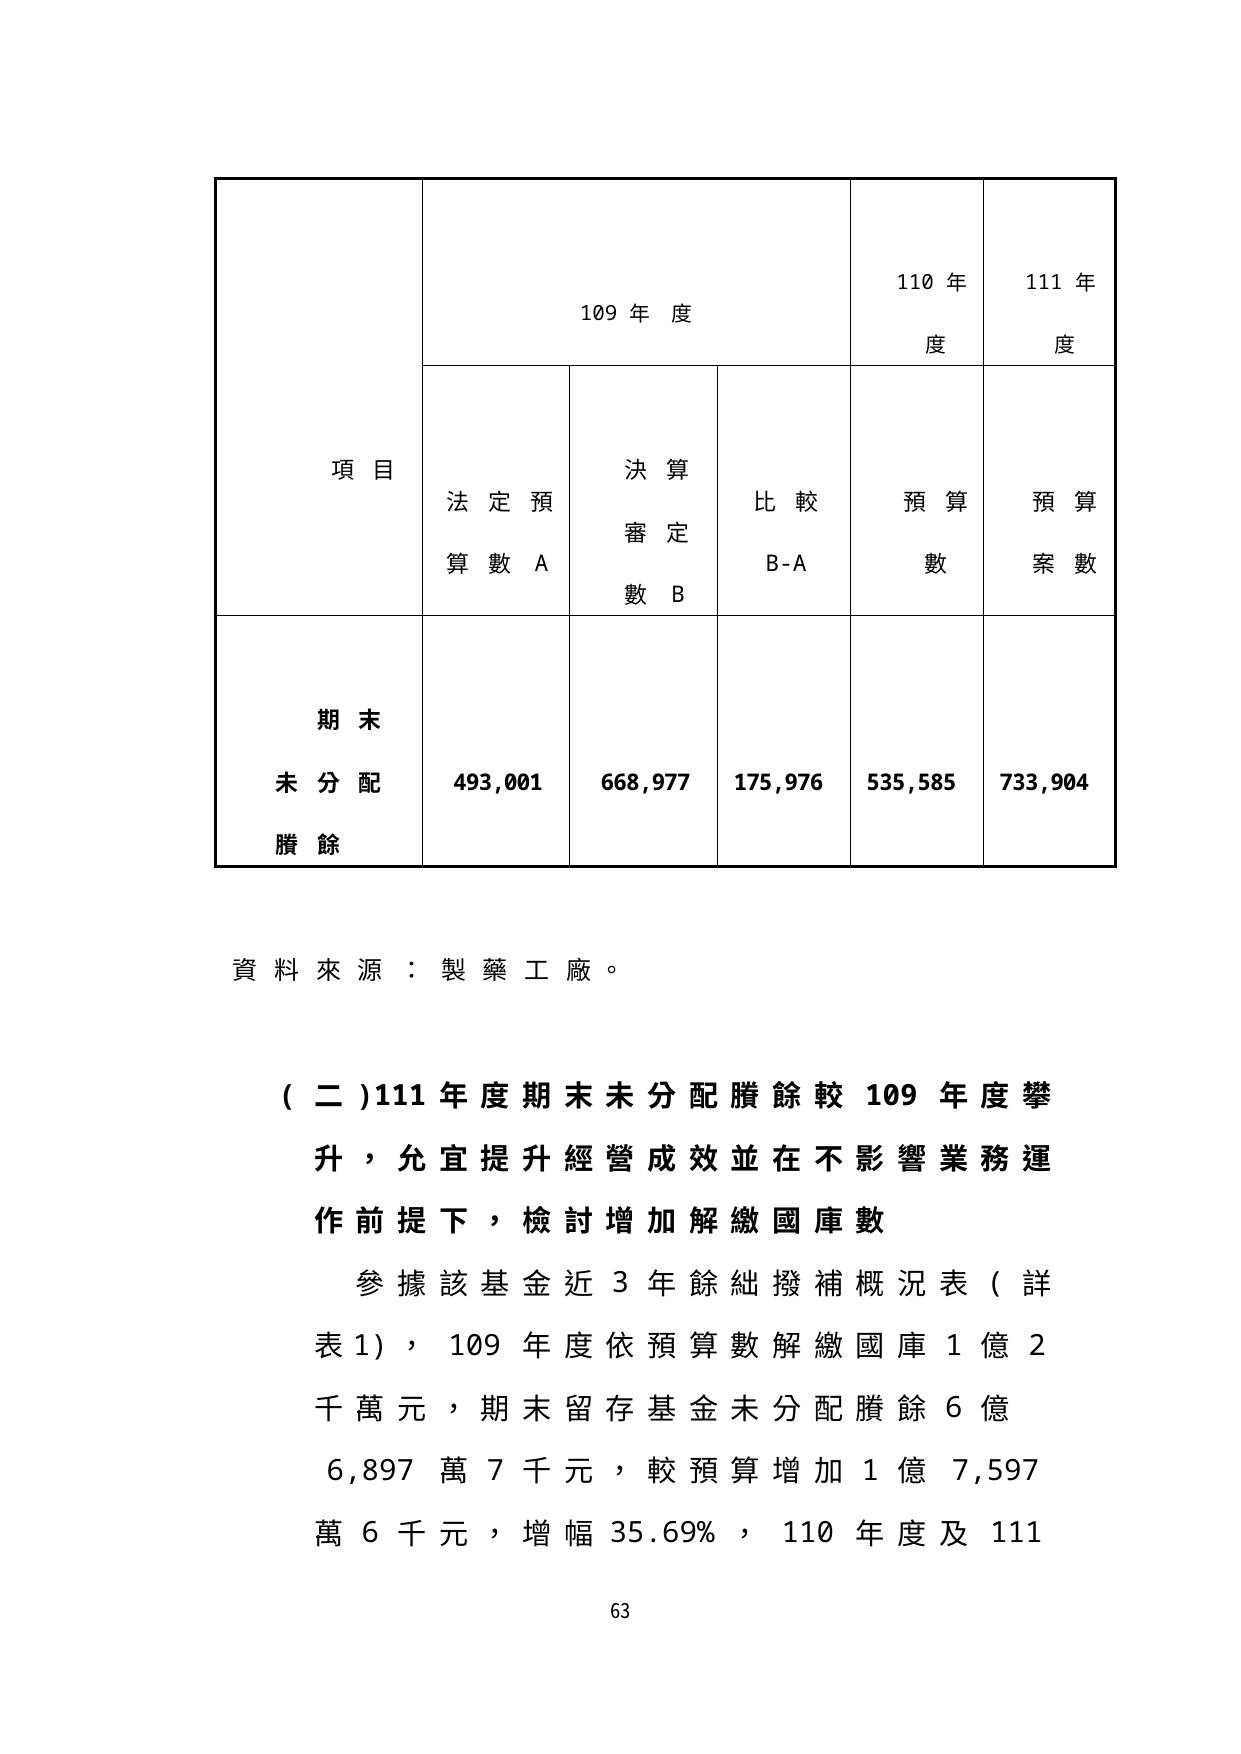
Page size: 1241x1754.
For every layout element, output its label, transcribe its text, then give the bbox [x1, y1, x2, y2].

table_header 111年度 [984, 180, 1114, 365]
table_cell 期末未分配賸餘 [217, 616, 422, 865]
table_cell 535,585 [851, 616, 983, 865]
table_cell 175,976 [718, 616, 850, 865]
text (二)111年度期末未分配賸餘較109年度攀升，允宜提升經營成效並在不影響業務運作前提下，檢討增加解繳國庫數 [242, 1052, 1058, 1240]
table_cell 預算案數 [984, 366, 1114, 615]
table_cell 決算審定數B [570, 366, 717, 615]
table_cell 比較 B-A [718, 366, 850, 615]
table_cell 668,977 [570, 616, 717, 865]
text 資料來源：製藥工廠。 [183, 927, 1058, 990]
table_cell 493,001 [423, 616, 569, 865]
table_header 110年度 [851, 180, 983, 365]
table_cell 預算數 [851, 366, 983, 615]
text 參據該基金近3年餘絀撥補概況表(詳表1)，109年度依預算數解繳國庫1億2千萬元，期末留存基金未分配賸餘6億6,897萬7千元，較預算增加1億7,597萬6千元，增幅35.69%，110年度及111 [271, 1240, 1058, 1552]
table_header 109年度 [423, 180, 850, 365]
table_cell 法定預算數A [423, 366, 569, 615]
table_header 項目 [217, 180, 422, 615]
table_cell 733,904 [984, 616, 1114, 865]
